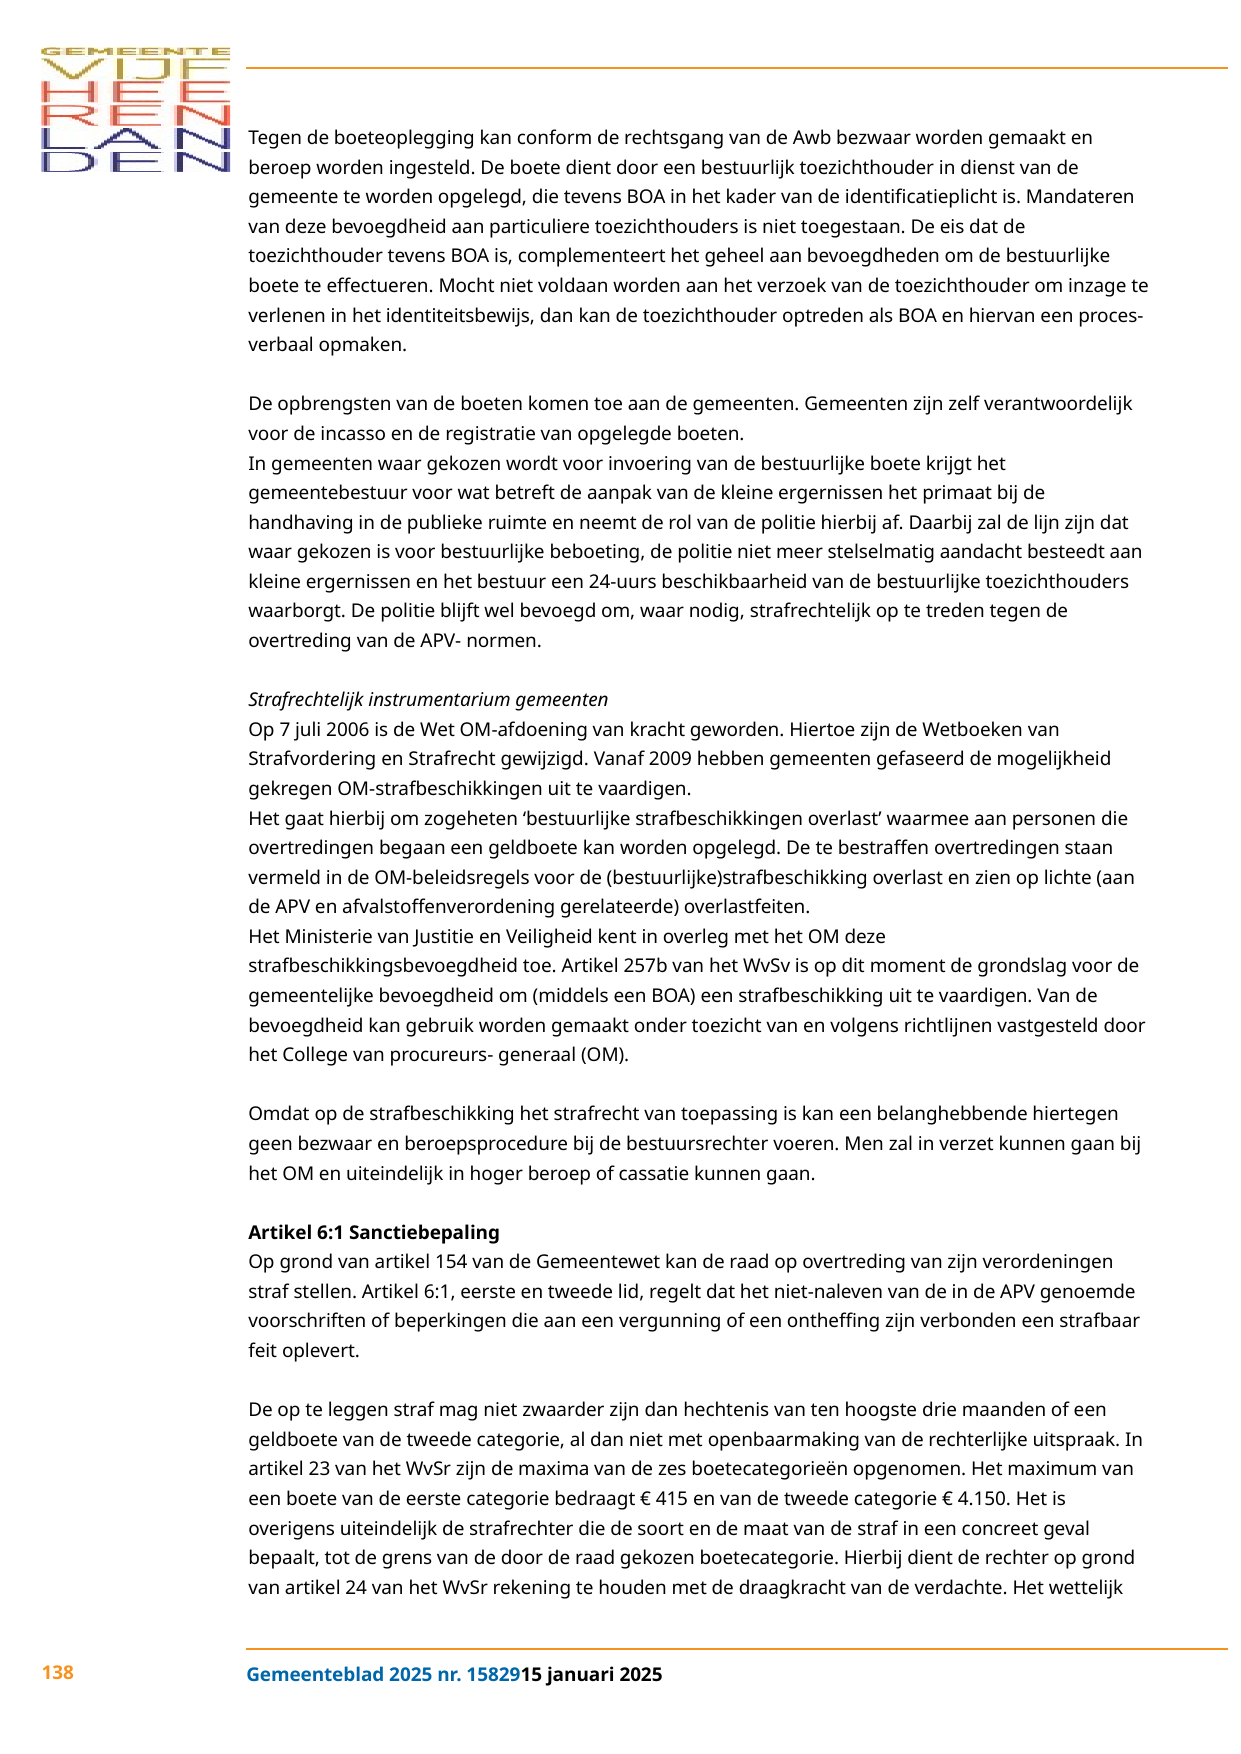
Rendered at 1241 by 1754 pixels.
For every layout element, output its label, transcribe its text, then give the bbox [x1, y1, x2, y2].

text Strafrechtelijk instrumentarium gemeenten [248, 686, 1152, 712]
text Het Ministerie van Justitie en Veiligheid kent in overleg met het OM deze strafbeschikkingsbevoegdheid toe. Artikel 257b van het WvSv is op dit moment de grondslag voor de gemeentelijke bevoegdheid om (middels een BOA) een strafbeschikking uit te vaardigen. Van de bevoegdheid kan gebruik worden gemaakt onder toezicht van en volgens richtlijnen vastgesteld door het College van procureurs- generaal (OM). [248, 923, 1152, 1067]
picture [41, 47, 231, 172]
text De op te leggen straf mag niet zwaarder zijn dan hechtenis van ten hoogste drie maanden of een geldboete van de tweede categorie, al dan niet met openbaarmaking van de rechterlijke uitspraak. In artikel 23 van het WvSr zijn de maxima van de zes boetecategorieën opgenomen. Het maximum van een boete van de eerste categorie bedraagt € 415 en van de tweede categorie € 4.150. Het is overigens uiteindelijk de strafrechter die de soort en de maat van de straf in een concreet geval bepaalt, tot de grens van de door de raad gekozen boetecategorie. Hierbij dient de rechter op grond van artikel 24 van het WvSr rekening te houden met de draagkracht van de verdachte. Het wettelijk [248, 1396, 1152, 1600]
text Omdat op de strafbeschikking het strafrecht van toepassing is kan een belanghebbende hiertegen geen bezwaar en beroepsprocedure bij de bestuursrechter voeren. Men zal in verzet kunnen gaan bij het OM en uiteindelijk in hoger beroep of cassatie kunnen gaan. [248, 1101, 1152, 1186]
text Artikel 6:1 Sanctiebepaling [248, 1219, 1152, 1245]
text Het gaat hierbij om zogeheten ‘bestuurlijke strafbeschikkingen overlast’ waarmee aan personen die overtredingen begaan een geldboete kan worden opgelegd. De te bestraffen overtredingen staan vermeld in de OM-beleidsregels voor de (bestuurlijke)strafbeschikking overlast en zien op lichte (aan de APV en afvalstoffenverordening gerelateerde) overlastfeiten. [248, 805, 1152, 919]
text Op 7 juli 2006 is de Wet OM-afdoening van kracht geworden. Hiertoe zijn de Wetboeken van Strafvordering en Strafrecht gewijzigd. Vanaf 2009 hebben gemeenten gefaseerd de mogelijkheid gekregen OM-strafbeschikkingen uit te vaardigen. [248, 716, 1152, 801]
text In gemeenten waar gekozen wordt voor invoering van de bestuurlijke boete krijgt het gemeentebestuur voor wat betreft de aanpak van de kleine ergernissen het primaat bij de handhaving in de publieke ruimte en neemt de rol van de politie hierbij af. Daarbij zal de lijn zijn dat waar gekozen is voor bestuurlijke beboeting, de politie niet meer stelselmatig aandacht besteedt aan kleine ergernissen en het bestuur een 24-uurs beschikbaarheid van de bestuurlijke toezichthouders waarborgt. De politie blijft wel bevoegd om, waar nodig, strafrechtelijk op te treden tegen de overtreding van de APV- normen. [248, 450, 1152, 653]
text De opbrengsten van de boeten komen toe aan de gemeenten. Gemeenten zijn zelf verantwoordelijk voor de incasso en de registratie van opgelegde boeten. [248, 391, 1152, 446]
text Op grond van artikel 154 van de Gemeentewet kan de raad op overtreding van zijn verordeningen straf stellen. Artikel 6:1, eerste en tweede lid, regelt dat het niet-naleven van de in de APV genoemde voorschriften of beperkingen die aan een vergunning of een ontheffing zijn verbonden een strafbaar feit oplevert. [248, 1248, 1152, 1363]
text Tegen de boeteoplegging kan conform de rechtsgang van de Awb bezwaar worden gemaakt en beroep worden ingesteld. De boete dient door een bestuurlijk toezichthouder in dienst van de gemeente te worden opgelegd, die tevens BOA in het kader van de identificatieplicht is. Mandateren van deze bevoegdheid aan particuliere toezichthouders is niet toegestaan. De eis dat de toezichthouder tevens BOA is, complementeert het geheel aan bevoegdheden om de bestuurlijke boete te effectueren. Mocht niet voldaan worden aan het verzoek van de toezichthouder om inzage te verlenen in het identiteitsbewijs, dan kan de toezichthouder optreden als BOA en hiervan een proces- verbaal opmaken. [248, 124, 1152, 357]
